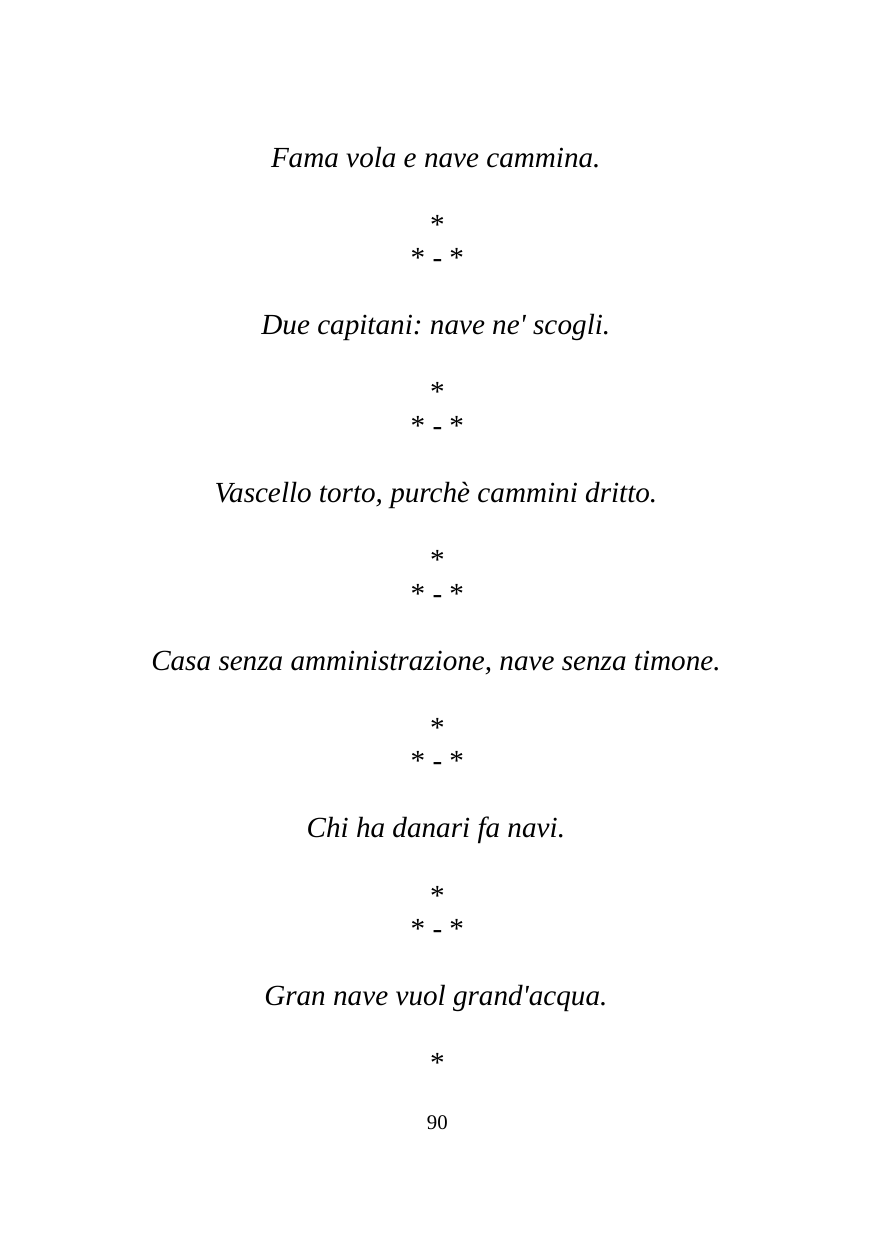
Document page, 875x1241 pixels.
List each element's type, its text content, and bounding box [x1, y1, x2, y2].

text * - * [106, 911, 768, 945]
text Fama vola e nave cammina. [106, 140, 768, 173]
text * [106, 374, 768, 408]
text Gran nave vuol grand'acqua. [106, 978, 768, 1012]
text * [106, 1045, 768, 1079]
text * - * [106, 576, 768, 609]
text * [106, 710, 768, 743]
text * - * [106, 408, 768, 442]
text Due capitani: nave ne' scogli. [106, 307, 768, 341]
text Casa senza amministrazione, nave senza timone. [106, 643, 768, 676]
text * - * [106, 240, 768, 274]
text * - * [106, 743, 768, 777]
text Chi ha danari fa navi. [106, 811, 768, 844]
text * [106, 542, 768, 576]
text * [106, 878, 768, 911]
text Vascello torto, purchè cammini dritto. [106, 475, 768, 509]
text * [106, 207, 768, 240]
